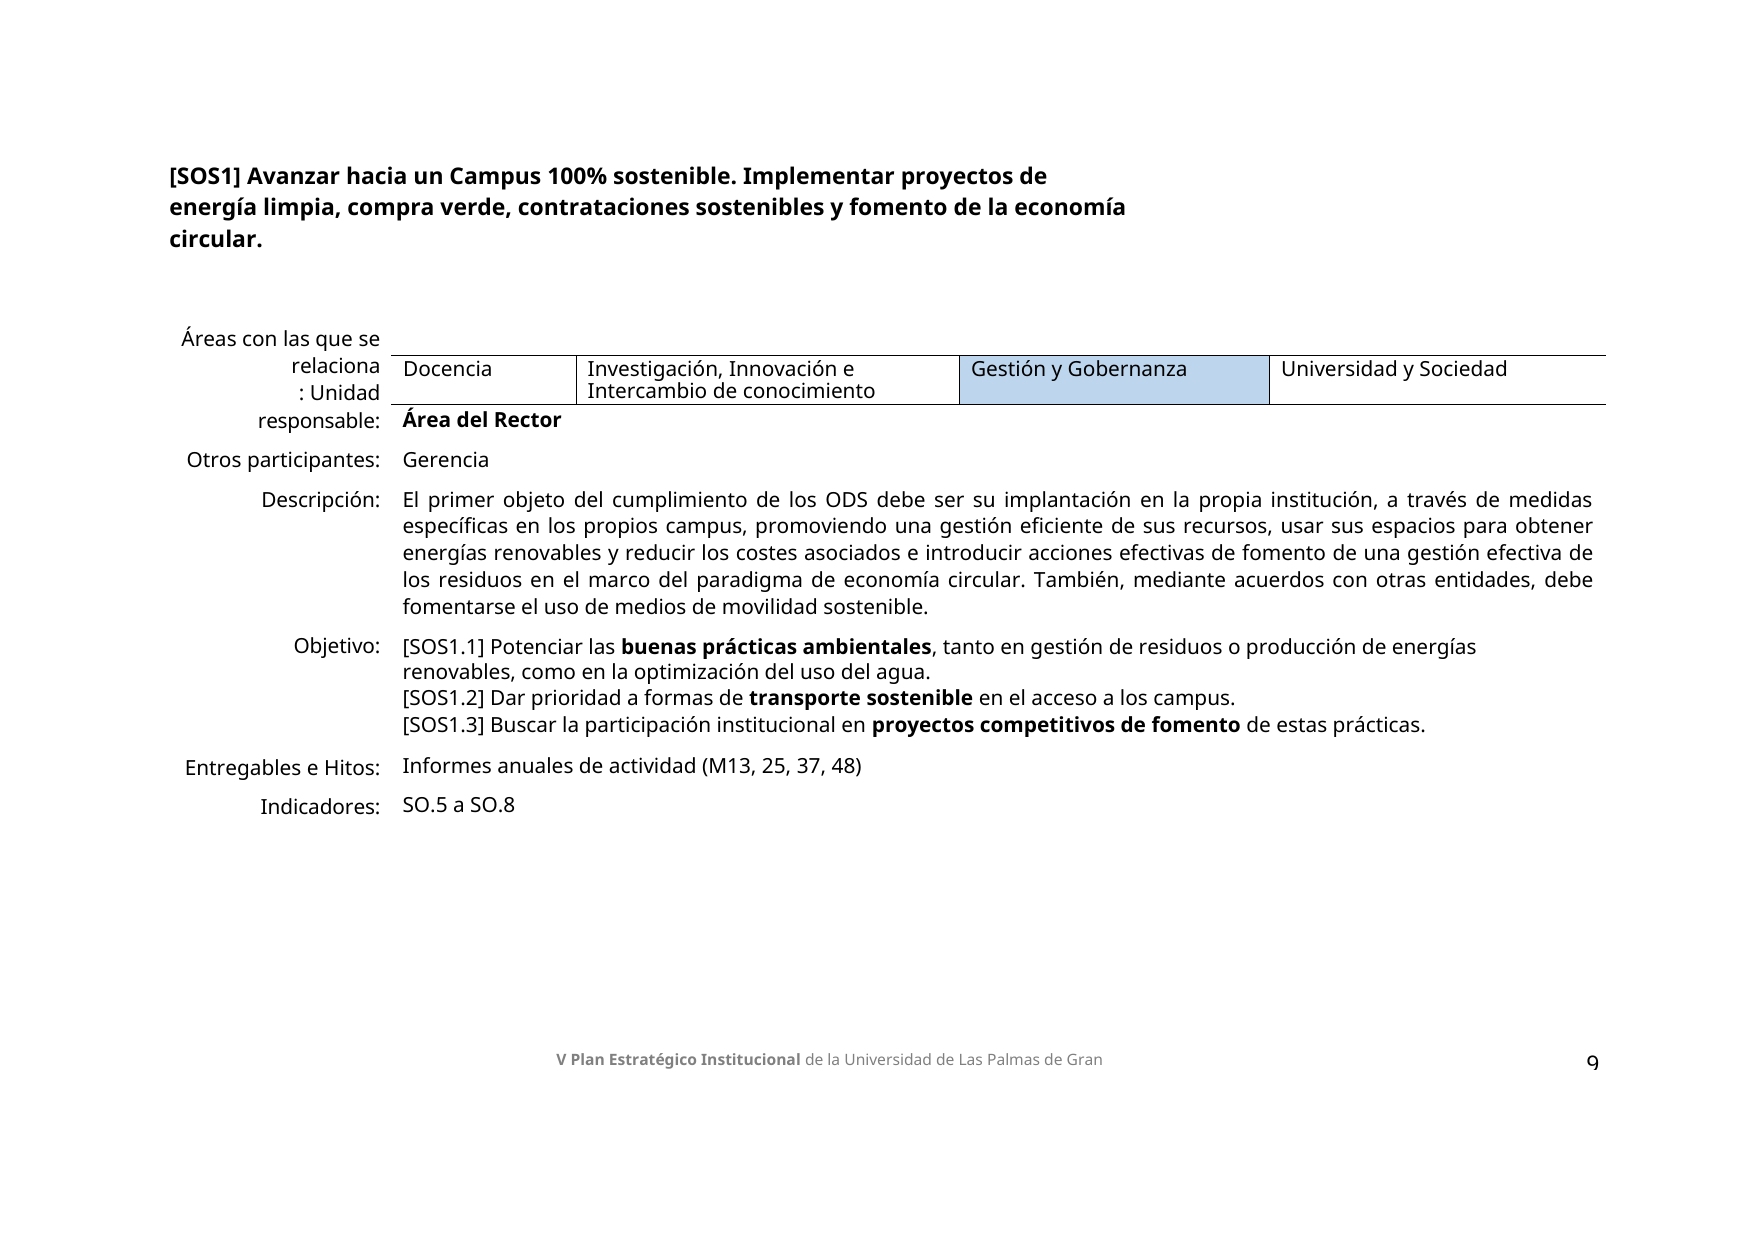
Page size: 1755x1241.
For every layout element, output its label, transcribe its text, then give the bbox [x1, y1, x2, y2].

text Objetivo: [156, 631, 380, 660]
text El primer objeto del cumplimiento de los ODS debe ser su implantación en la propia institución, a través de medidas específicas en los propios campus, promoviendo una gestión eficiente de sus recursos, usar sus espacios para obtener energías renovables y reducir los costes asociados e introducir acciones efectivas de fomento de una gestión efectiva de los residuos en el marco del paradigma de economía circular. También, mediante acuerdos con otras entidades, debe fomentarse el uso de medios de movilidad sostenible. [402, 485, 1595, 621]
text Otros participantes: [156, 445, 380, 474]
table_header Investigación, Innovación e Intercambio de conocimiento [577, 356, 959, 404]
text Gerencia [402, 445, 1619, 473]
text [SOS1.2] Dar prioridad a formas de transporte sostenible en el acceso a los campus. [402, 686, 1619, 710]
text Entregables e Hitos: [156, 753, 380, 781]
text relaciona: Unidad responsable: [188, 352, 380, 434]
text Indicadores: [156, 792, 380, 821]
text [SOS1.3] Buscar la participación institucional en proyectos competitivos de fomento de estas prácticas. Informes anuales de actividad (M13, 25, 37, 48) [402, 710, 1429, 779]
subtitle Área del Rector [402, 405, 1619, 434]
table_header Universidad y Sociedad [1270, 356, 1606, 404]
text Descripción: [156, 485, 380, 513]
text Áreas con las que se [156, 326, 380, 352]
text SO.5 a SO.8 [402, 792, 1619, 817]
table_header Gestión y Gobernanza [960, 356, 1269, 404]
table_header Docencia [391, 356, 576, 404]
text [SOS1.1] Potenciar las buenas prácticas ambientales, tanto en gestión de residuos o producción de energías renovables, como en la optimización del uso del agua. [402, 633, 1583, 686]
subtitle [SOS1] Avanzar hacia un Campus 100% sostenible. Implementar proyectos de energía limpia, compra verde, contrataciones sostenibles y fomento de la economía circular. [169, 160, 1140, 254]
